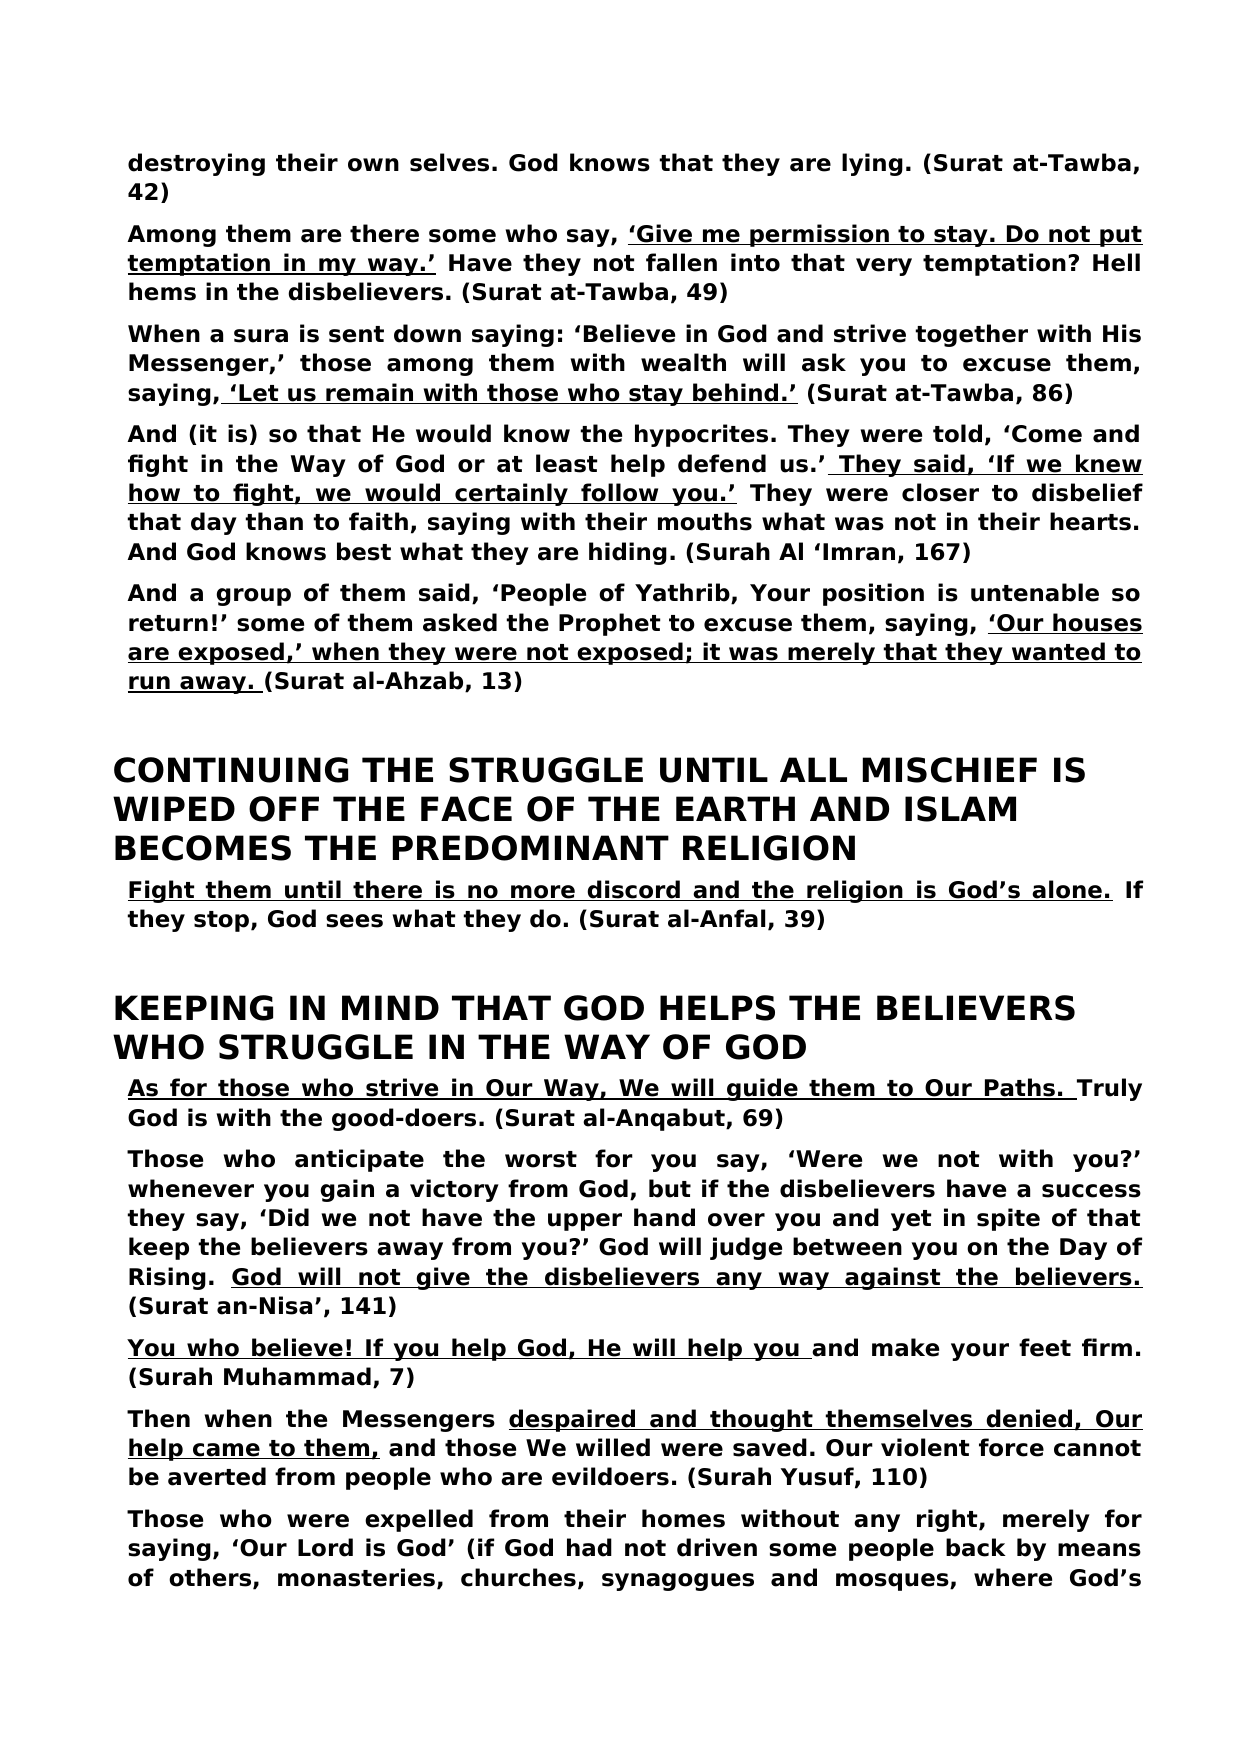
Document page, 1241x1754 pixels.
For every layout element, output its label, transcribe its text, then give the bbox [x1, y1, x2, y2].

text destroying their own selves. God knows that they are lying. (Surat at-Tawba, 42) [127, 150, 1143, 206]
text You who believe! If you help God, He will help you and make your feet firm. (Surah Muhammad, 7) [127, 1335, 1143, 1391]
text And (it is) so that He would know the hypocrites. They were told, ‘Come and fight in the Way of God or at least help defend us.’ They said, ‘If we knew how to fight, we would certainly follow you.’ They were closer to disbelief that day than to faith, saying with their mouths what was not in their hearts. And God knows best what they are hiding. (Surah Al ‘Imran, 167) [127, 422, 1143, 565]
subtitle CONTINUING THE STRUGGLE UNTIL ALL MISCHIEF IS WIPED OFF THE FACE OF THE EARTH AND ISLAM BECOMES THE PREDOMINANT RELIGION [112, 752, 1165, 868]
text Fight them until there is no more discord and the religion is God’s alone. If they stop, God sees what they do. (Surat al-Anfal, 39) [127, 877, 1143, 933]
text Those who were expelled from their homes without any right, merely for saying, ‘Our Lord is God’ (if God had not driven some people back by means of others, monasteries, churches, synagogues and mosques, where God’s [127, 1506, 1143, 1591]
subtitle KEEPING IN MIND THAT GOD HELPS THE BELIEVERS WHO STRUGGLE IN THE WAY OF GOD [112, 989, 1165, 1067]
text Among them are there some who say, ‘Give me permission to stay. Do not put temptation in my way.’ Have they not fallen into that very temptation? Hell hems in the disbelievers. (Surat at-Tawba, 49) [127, 221, 1143, 306]
text Those who anticipate the worst for you say, ‘Were we not with you?’ whenever you gain a victory from God, but if the disbelievers have a success they say, ‘Did we not have the upper hand over you and yet in spite of that keep the believers away from you?’ God will judge between you on the Day of Rising. God will not give the disbelievers any way against the believers. (Surat an-Nisa’, 141) [127, 1147, 1143, 1320]
text And a group of them said, ‘People of Yathrib, Your position is untenable so return!’ some of them asked the Prophet to excuse them, saying, ‘Our houses are exposed,’ when they were not exposed; it was merely that they wanted to run away. (Surat al-Ahzab, 13) [127, 581, 1143, 695]
text As for those who strive in Our Way, We will guide them to Our Paths. Truly God is with the good-doers. (Surat al-Anqabut, 69) [127, 1076, 1143, 1132]
text Then when the Messengers despaired and thought themselves denied, Our help came to them, and those We willed were saved. Our violent force cannot be averted from people who are evildoers. (Surah Yusuf, 110) [127, 1406, 1143, 1491]
text When a sura is sent down saying: ‘Believe in God and strive together with His Messenger,’ those among them with wealth will ask you to excuse them, saying, ‘Let us remain with those who stay behind.’ (Surat at-Tawba, 86) [127, 321, 1143, 407]
